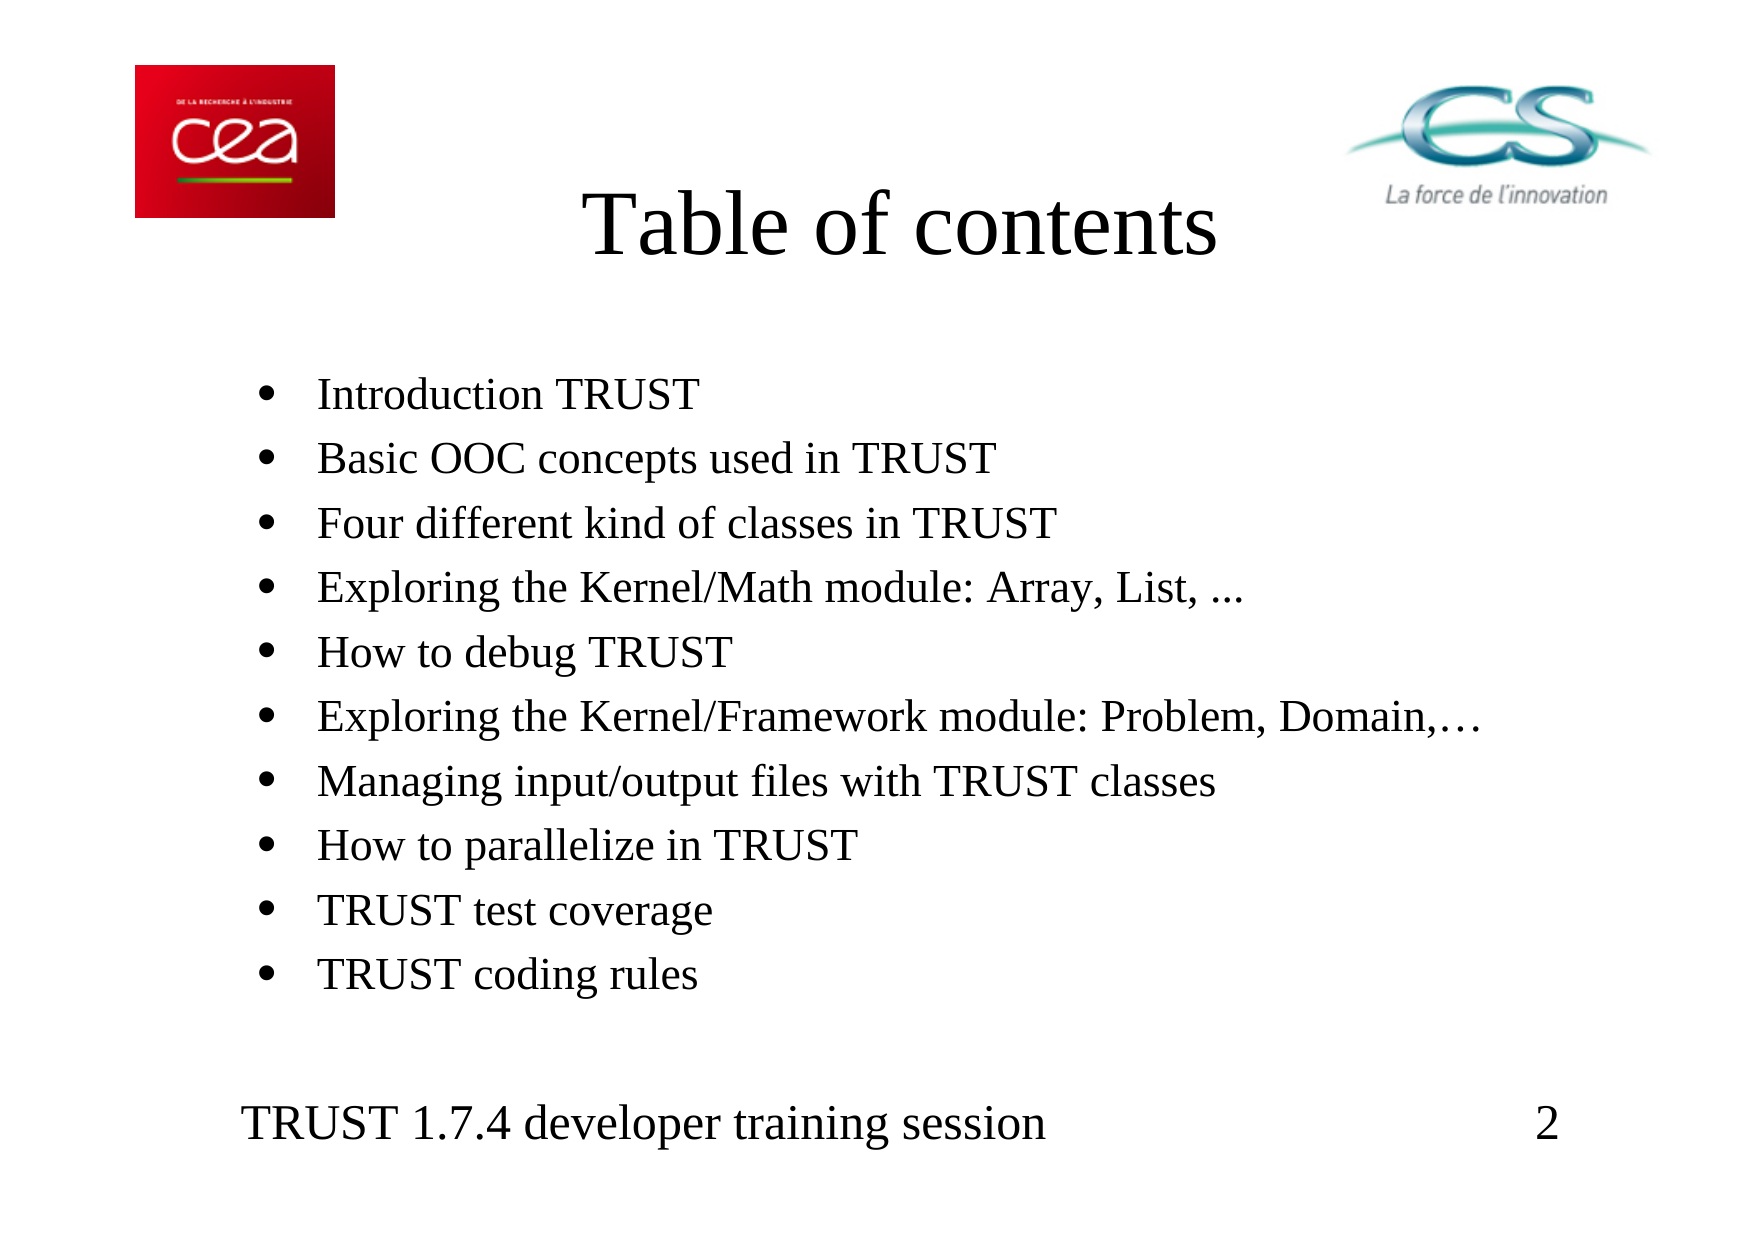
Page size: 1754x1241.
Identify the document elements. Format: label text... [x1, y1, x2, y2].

list Introduction TRUST Basic OOC concepts used in TRUST Four different kind of classes in TRUST Exploring the Kernel/Math module: Array, List, ... How to debug TRUST Exploring the Kernel/Framework module: Problem, Domain,… Managing input/output files with TRUST classes How to parallelize in TRUST TRUST test coverage TRUST coding rules [241, 362, 1514, 1038]
title Table of contents [225, 123, 1577, 312]
picture [135, 65, 335, 218]
picture [1340, 73, 1662, 218]
